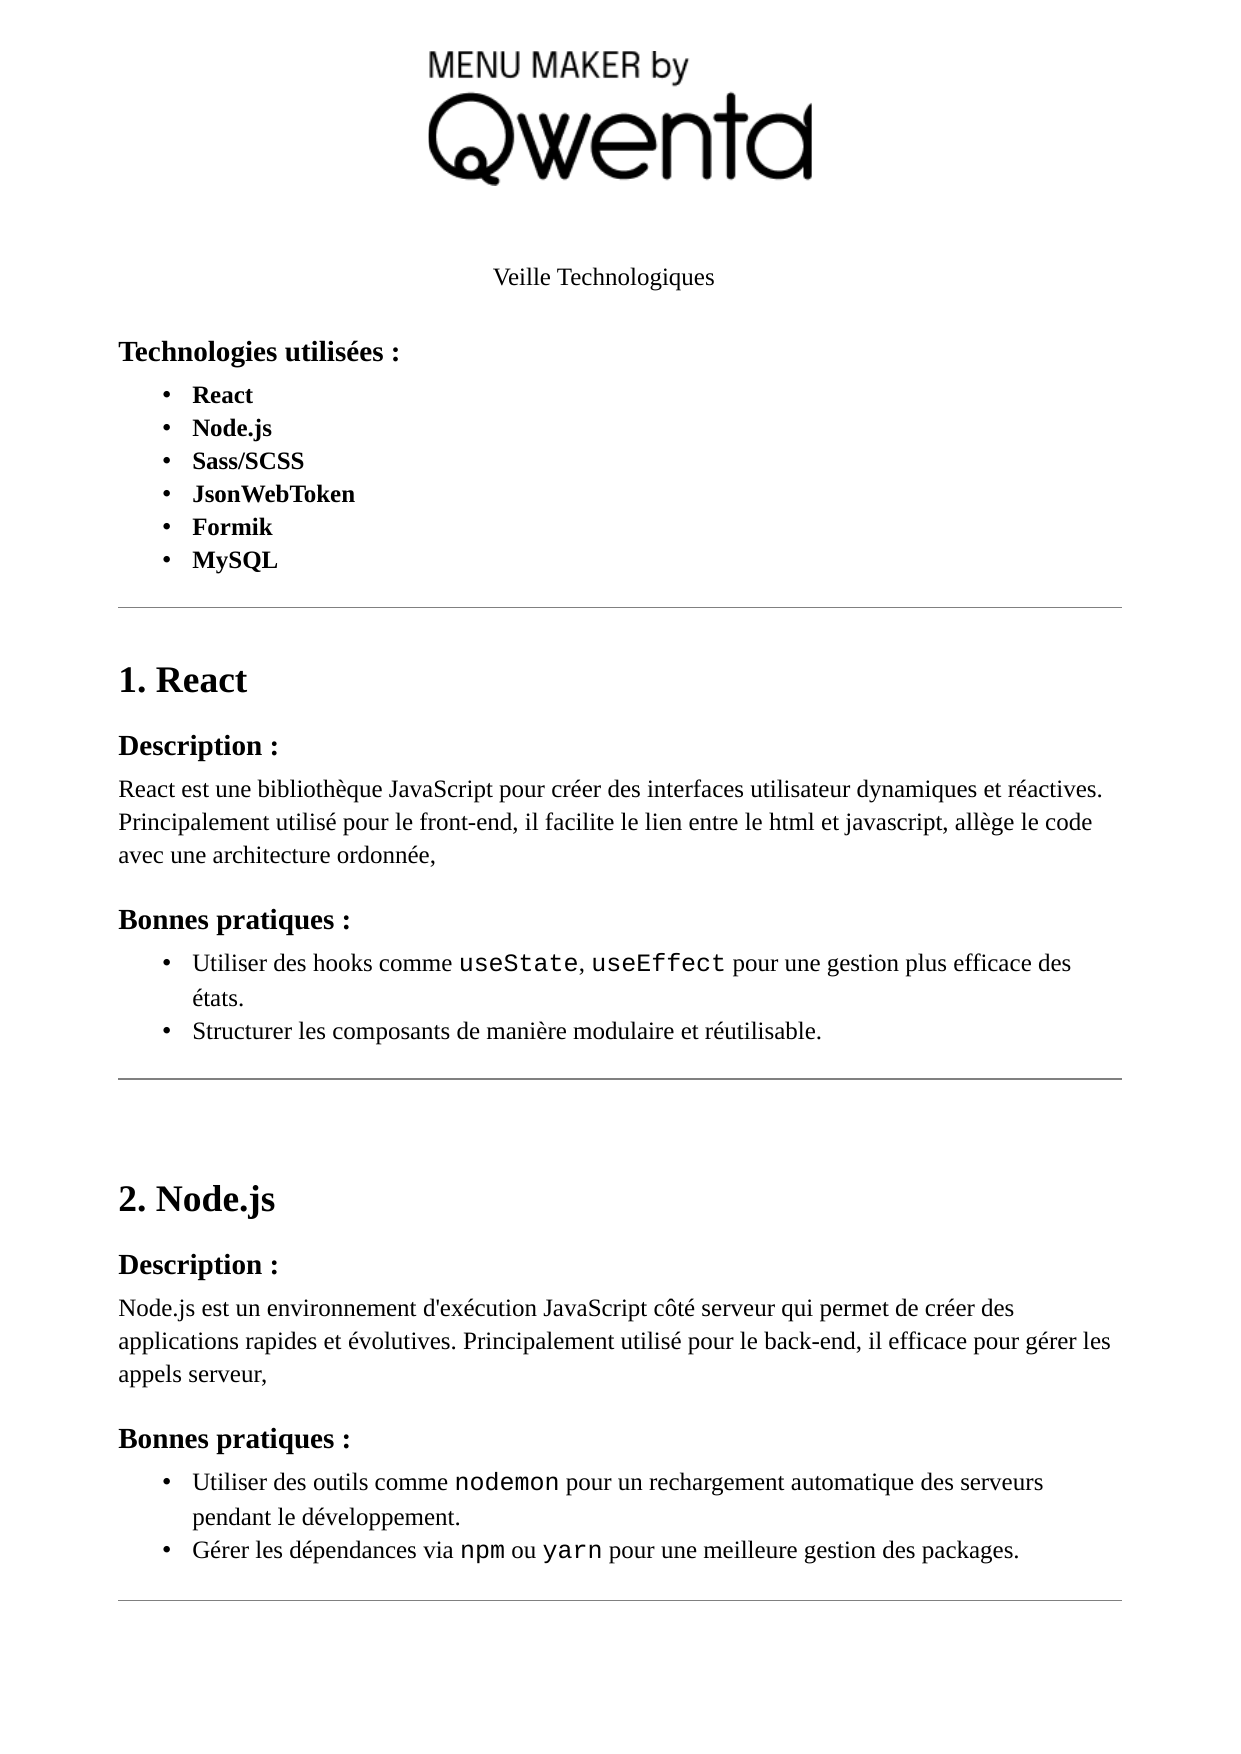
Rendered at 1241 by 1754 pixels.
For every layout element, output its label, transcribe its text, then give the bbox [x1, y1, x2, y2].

subtitle 2. Node.js [118, 1177, 1122, 1220]
list Structurer les composants de manière modulaire et réutilisable. [162, 1016, 1122, 1045]
subtitle Description : [118, 1247, 1122, 1281]
list MySQL [162, 545, 1122, 574]
list Utiliser des hooks comme useState, useEffect pour une gestion plus efficace des états. [162, 948, 1122, 1012]
subtitle 1. React [118, 658, 1122, 701]
list Utiliser des outils comme nodemon pour un rechargement automatique des serveurs pendant le développement. [162, 1467, 1122, 1531]
picture [428, 51, 812, 186]
list JsonWebToken [162, 479, 1122, 508]
list Gérer les dépendances via npm ou yarn pour une meilleure gestion des packages. [162, 1535, 1122, 1566]
list Sass/SCSS [162, 446, 1122, 475]
text Node.js est un environnement d'exécution JavaScript côté serveur qui permet de créer des applications rapides et évolutives. Principalement utilisé pour le back-end, il efficace pour gérer les appels serveur, [118, 1293, 1122, 1388]
subtitle Description : [118, 728, 1122, 762]
text Veille Technologiques [118, 262, 1122, 291]
list Node.js [162, 413, 1122, 442]
list React [162, 380, 1122, 409]
list Formik [162, 512, 1122, 541]
text React est une bibliothèque JavaScript pour créer des interfaces utilisateur dynamiques et réactives. Principalement utilisé pour le front-end, il facilite le lien entre le html et javascript, allège le code avec une architecture ordonnée, [118, 774, 1122, 869]
subtitle Bonnes pratiques : [118, 902, 1122, 936]
subtitle Technologies utilisées : [118, 334, 1122, 367]
subtitle Bonnes pratiques : [118, 1421, 1122, 1455]
